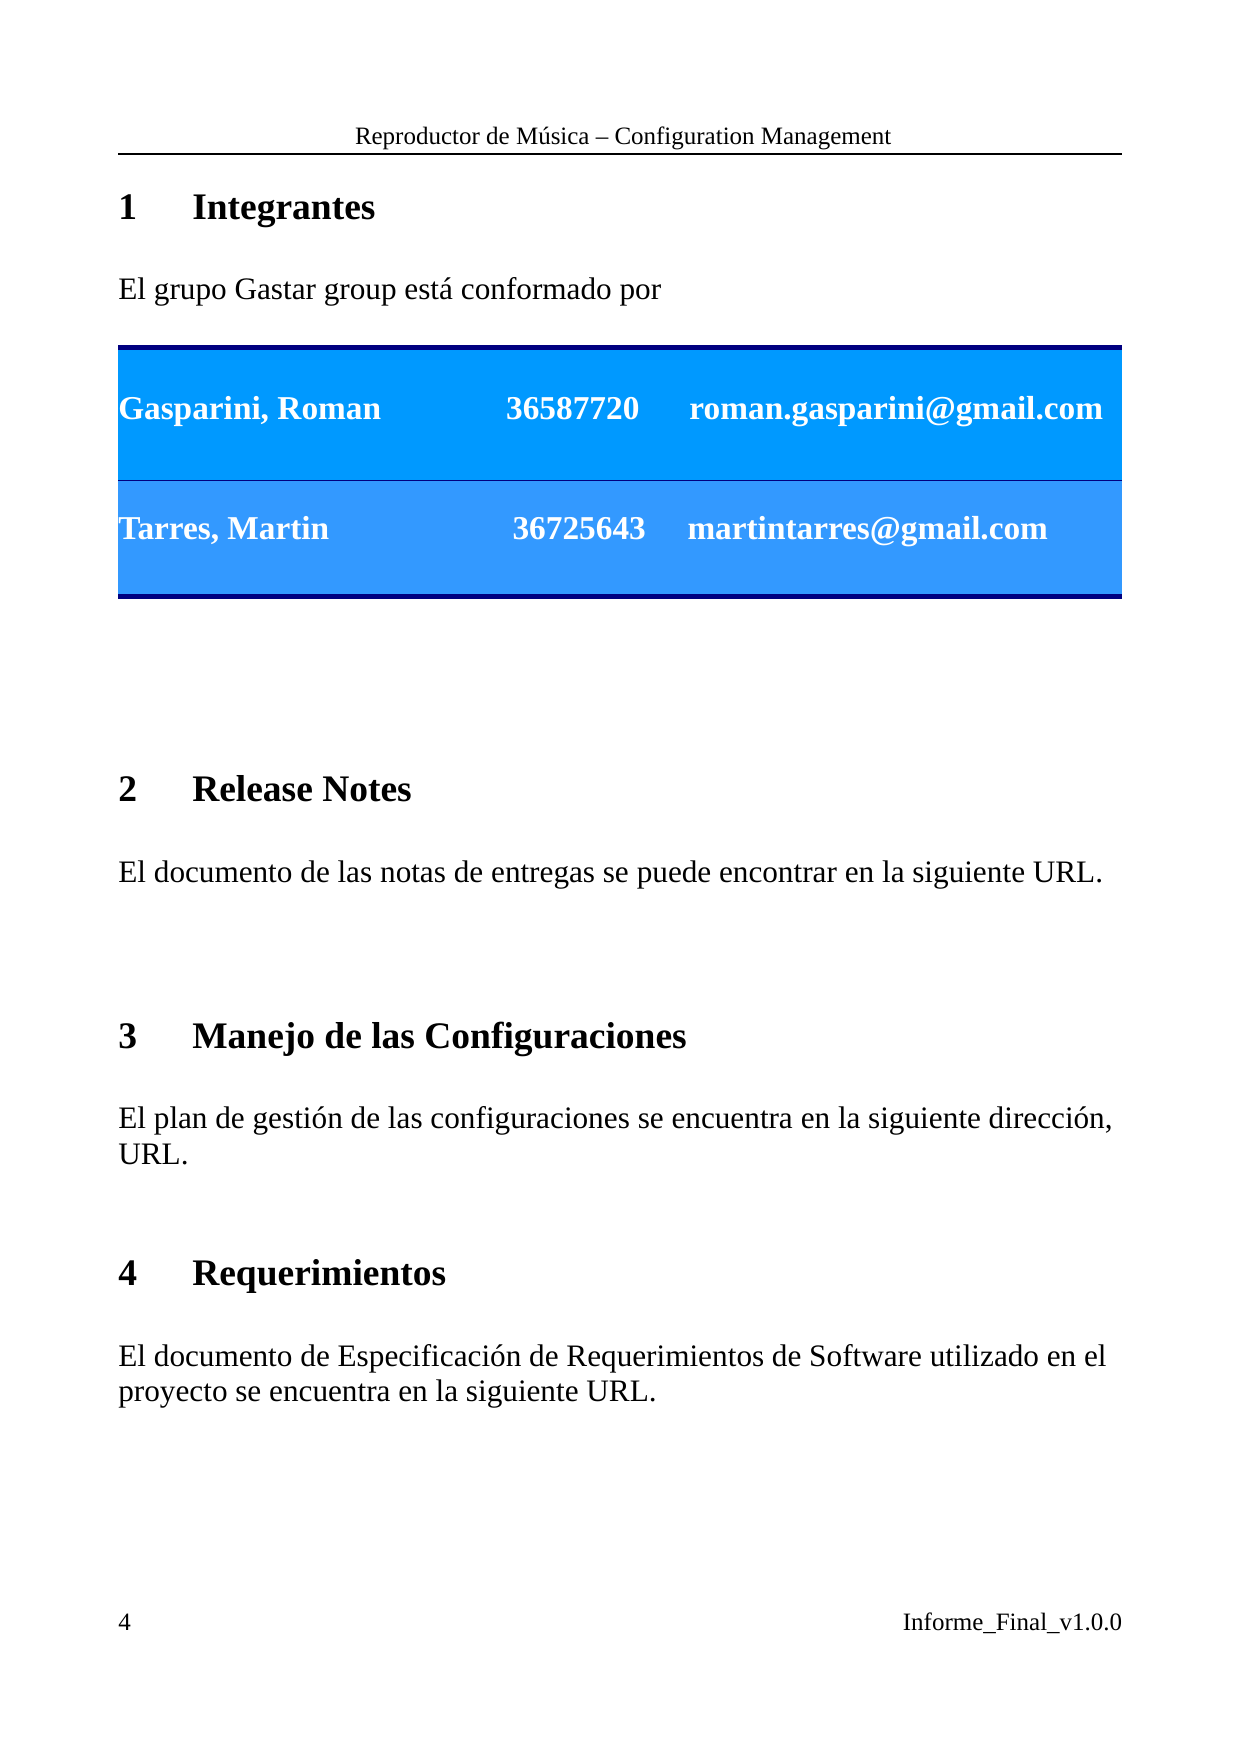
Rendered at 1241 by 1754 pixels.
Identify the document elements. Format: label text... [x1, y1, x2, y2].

text 1 Integrantes [118, 184, 1122, 227]
text 4 Requerimientos [118, 1251, 1122, 1294]
table_header Gasparini, Roman 36587720 roman.gasparini@gmail.com [118, 350, 1122, 480]
table_cell Tarres, Martin 36725643 martintarres@gmail.com [118, 481, 1122, 594]
text 3 Manejo de las Configuraciones [118, 1013, 1122, 1056]
text El documento de Especificación de Requerimientos de Software utilizado en el proyecto se encuentra en la siguiente URL. [118, 1337, 1122, 1409]
text 2 Release Notes [118, 767, 1122, 810]
text El plan de gestión de las configuraciones se encuentra en la siguiente dirección, URL. [118, 1099, 1122, 1171]
text El grupo Gastar group está conformado por [118, 271, 1122, 306]
text El documento de las notas de entregas se puede encontrar en la siguiente URL. [118, 853, 1122, 889]
